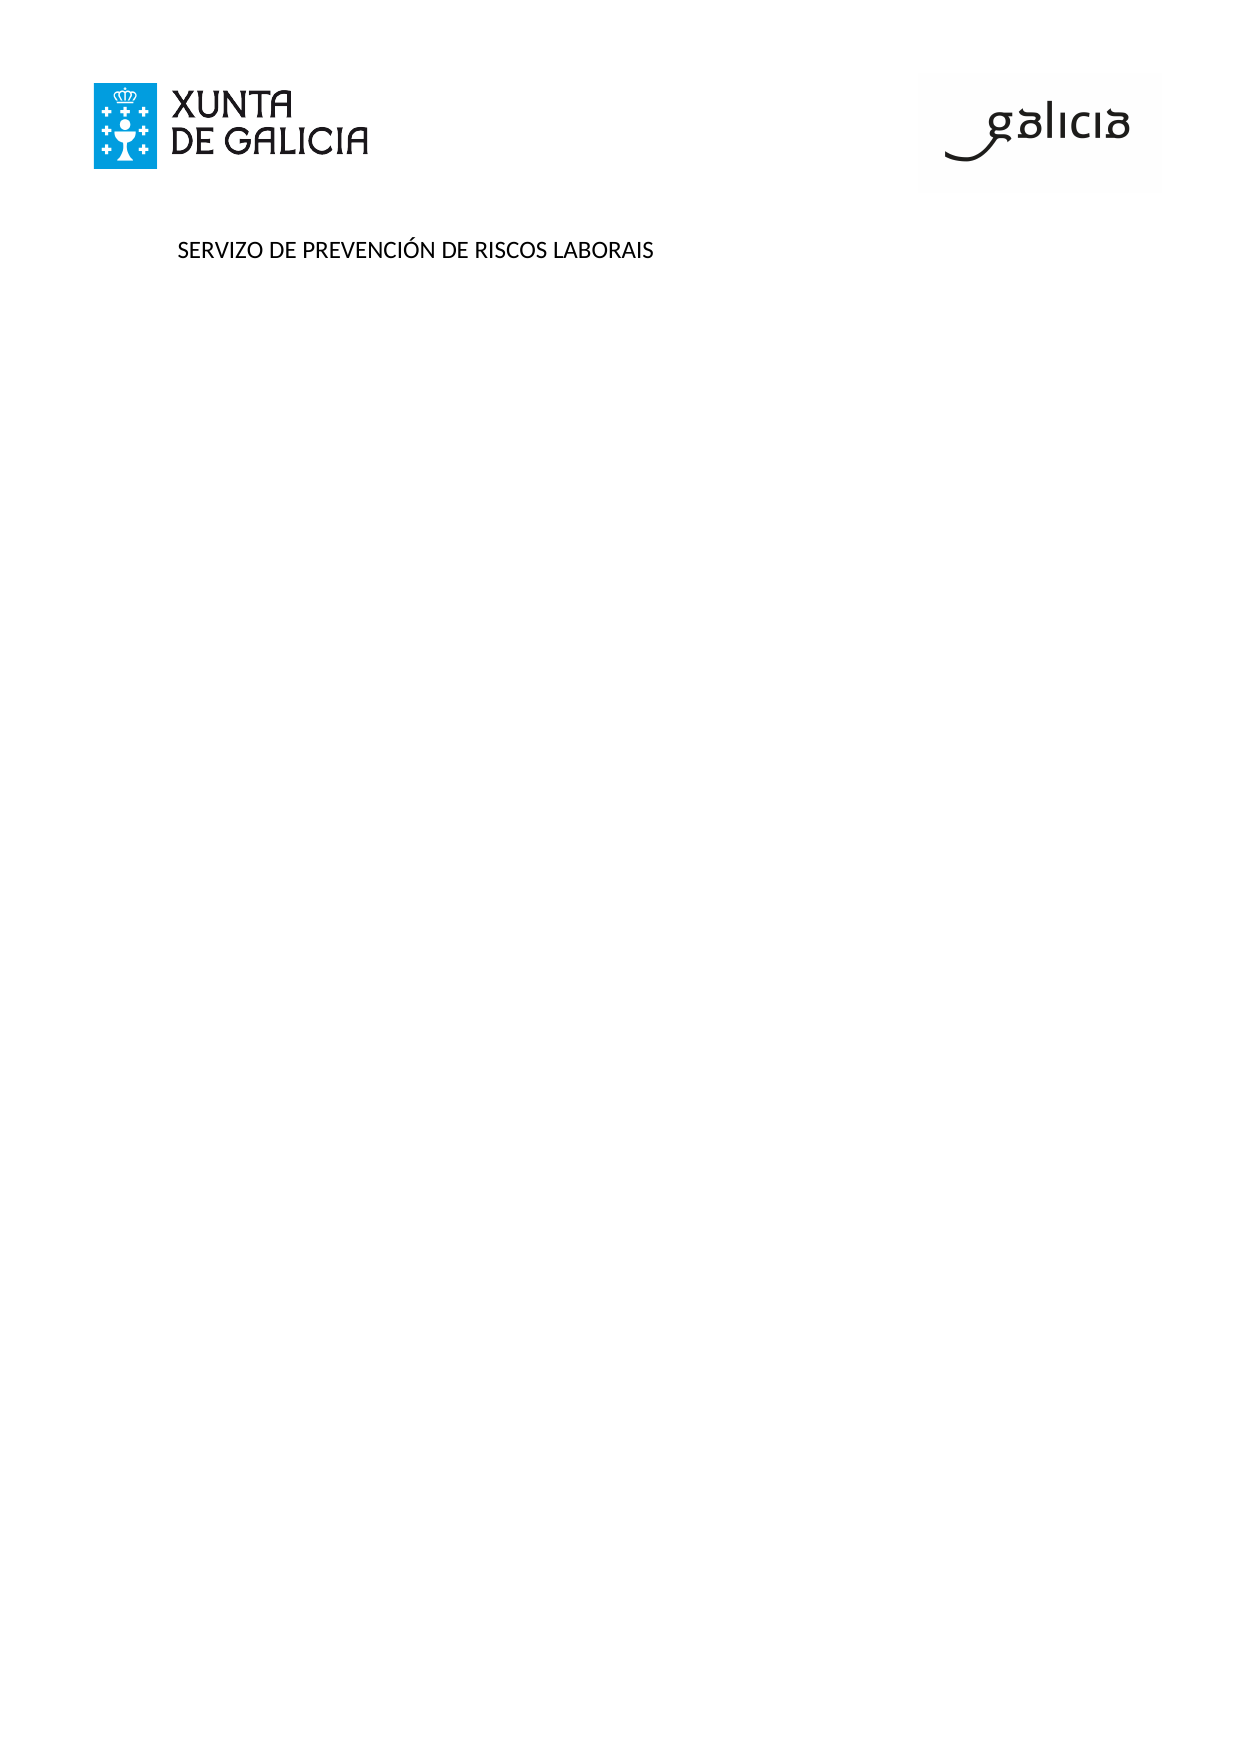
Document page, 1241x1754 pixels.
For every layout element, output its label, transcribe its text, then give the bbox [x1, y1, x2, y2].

picture [918, 73, 1163, 193]
picture [102, 107, 111, 116]
picture [115, 132, 135, 160]
picture [158, 83, 368, 169]
picture [139, 145, 148, 154]
picture [121, 107, 129, 116]
picture [139, 107, 148, 116]
picture [121, 120, 130, 129]
picture [102, 126, 111, 135]
text SERVIZO DE PREVENCIÓN DE RISCOS LABORAIS [177, 234, 1063, 264]
picture [102, 145, 111, 154]
picture [139, 126, 148, 135]
